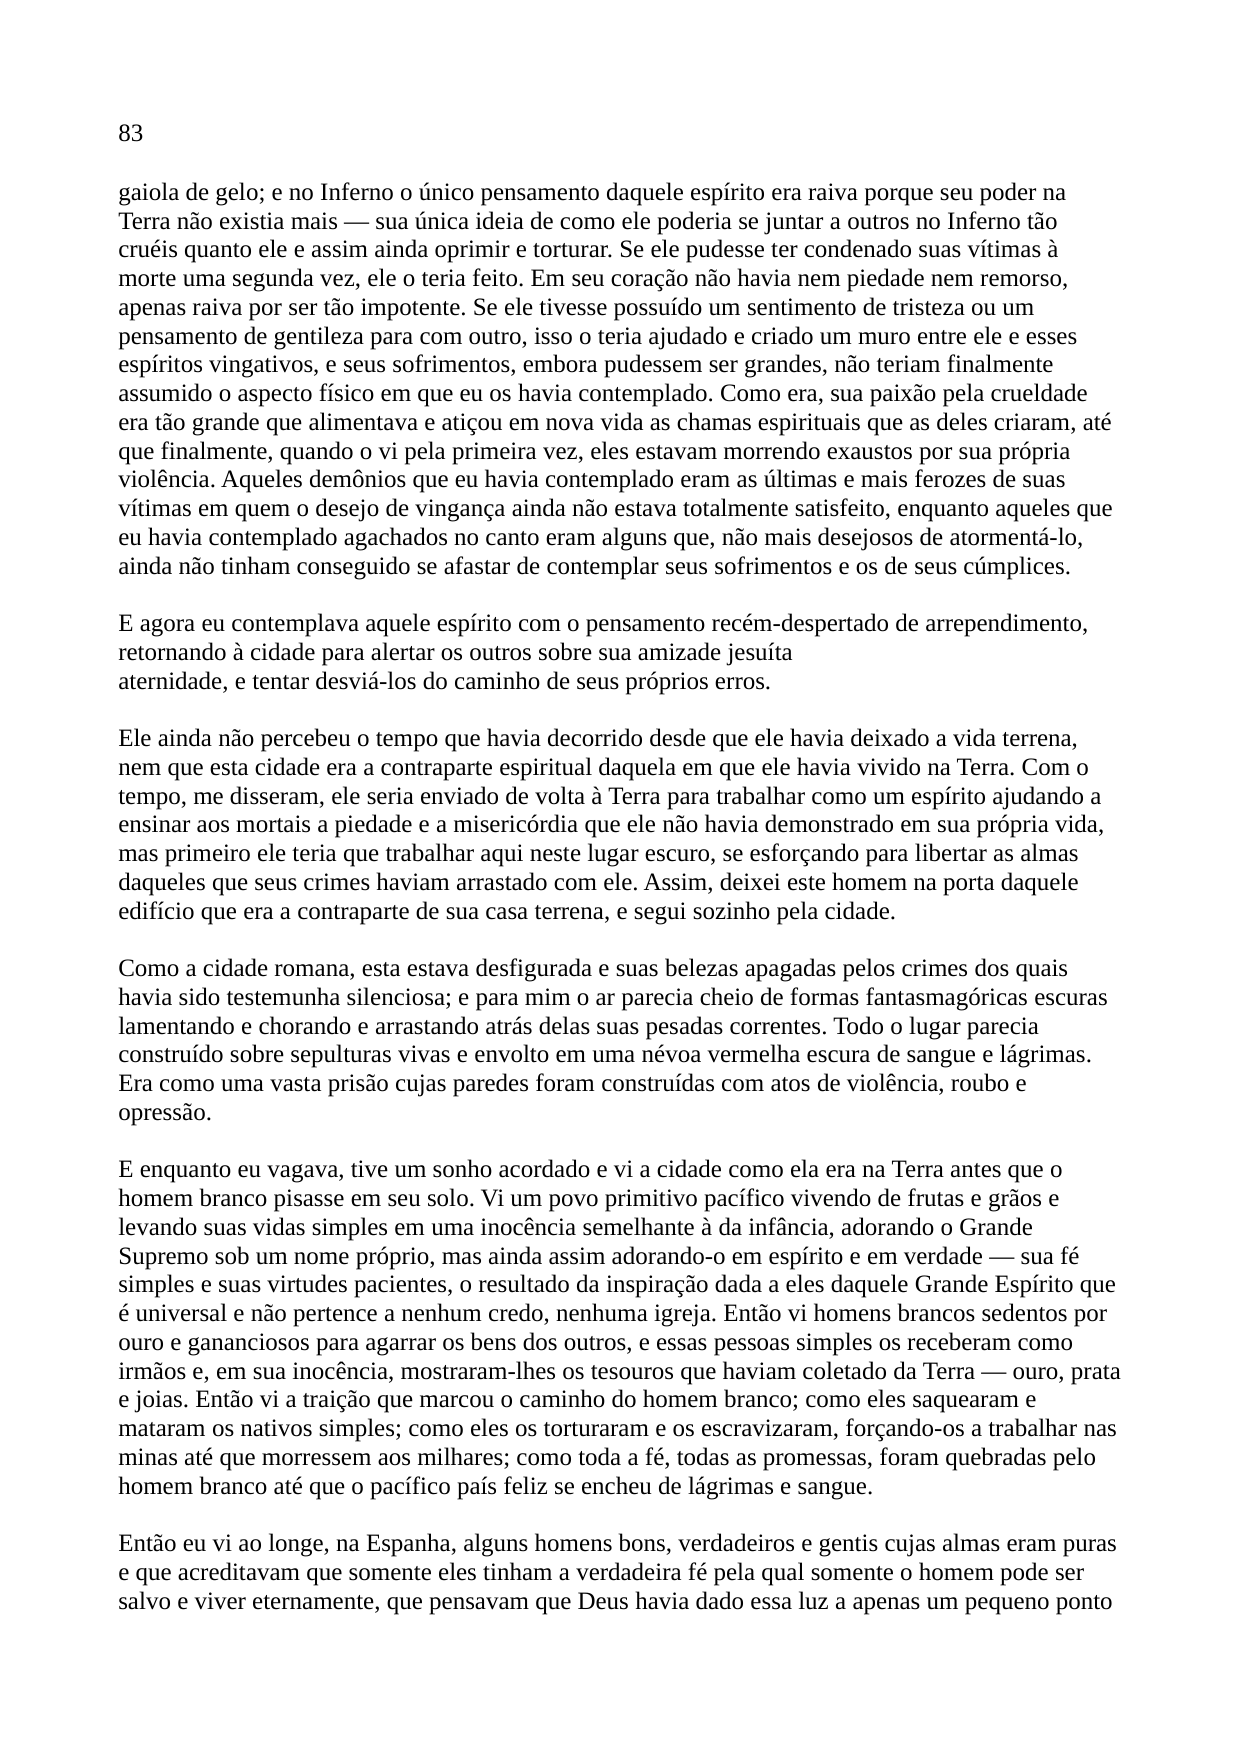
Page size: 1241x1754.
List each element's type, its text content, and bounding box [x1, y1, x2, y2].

text gaiola de gelo; e no Inferno o único pensamento daquele espírito era raiva porque seu poder na Terra não existia mais — sua única ideia de como ele poderia se juntar a outros no Inferno tão cruéis quanto ele e assim ainda oprimir e torturar. Se ele pudesse ter condenado suas vítimas à morte uma segunda vez, ele o teria feito. Em seu coração não havia nem piedade nem remorso, apenas raiva por ser tão impotente. Se ele tivesse possuído um sentimento de tristeza ou um pensamento de gentileza para com outro, isso o teria ajudado e criado um muro entre ele e esses espíritos vingativos, e seus sofrimentos, embora pudessem ser grandes, não teriam finalmente assumido o aspecto físico em que eu os havia contemplado. Como era, sua paixão pela crueldade era tão grande que alimentava e atiçou em nova vida as chamas espirituais que as deles criaram, até que finalmente, quando o vi pela primeira vez, eles estavam morrendo exaustos por sua própria violência. Aqueles demônios que eu havia contemplado eram as últimas e mais ferozes de suas vítimas em quem o desejo de vingança ainda não estava totalmente satisfeito, enquanto aqueles que eu havia contemplado agachados no canto eram alguns que, não mais desejosos de atormentá-lo, ainda não tinham conseguido se afastar de contemplar seus sofrimentos e os de seus cúmplices. [118, 177, 1122, 579]
text E enquanto eu vagava, tive um sonho acordado e vi a cidade como ela era na Terra antes que o homem branco pisasse em seu solo. Vi um povo primitivo pacífico vivendo de frutas e grãos e levando suas vidas simples em uma inocência semelhante à da infância, adorando o Grande Supremo sob um nome próprio, mas ainda assim adorando-o em espírito e em verdade — sua fé simples e suas virtudes pacientes, o resultado da inspiração dada a eles daquele Grande Espírito que é universal e não pertence a nenhum credo, nenhuma igreja. Então vi homens brancos sedentos por ouro e gananciosos para agarrar os bens dos outros, e essas pessoas simples os receberam como irmãos e, em sua inocência, mostraram-lhes os tesouros que haviam coletado da Terra — ouro, prata e joias. Então vi a traição que marcou o caminho do homem branco; como eles saquearam e mataram os nativos simples; como eles os torturaram e os escravizaram, forçando-os a trabalhar nas minas até que morressem aos milhares; como toda a fé, todas as promessas, foram quebradas pelo homem branco até que o pacífico país feliz se encheu de lágrimas e sangue. [118, 1154, 1122, 1499]
text E agora eu contemplava aquele espírito com o pensamento recém-despertado de arrependimento, retornando à cidade para alertar os outros sobre sua amizade jesuíta [118, 608, 1122, 666]
text aternidade, e tentar desviá-los do caminho de seus próprios erros. [118, 666, 1122, 694]
text Então eu vi ao longe, na Espanha, alguns homens bons, verdadeiros e gentis cujas almas eram puras e que acreditavam que somente eles tinham a verdadeira fé pela qual somente o homem pode ser salvo e viver eternamente, que pensavam que Deus havia dado essa luz a apenas um pequeno ponto [118, 1528, 1122, 1614]
text Como a cidade romana, esta estava desfigurada e suas belezas apagadas pelos crimes dos quais havia sido testemunha silenciosa; e para mim o ar parecia cheio de formas fantasmagóricas escuras lamentando e chorando e arrastando atrás delas suas pesadas correntes. Todo o lugar parecia construído sobre sepulturas vivas e envolto em uma névoa vermelha escura de sangue e lágrimas. Era como uma vasta prisão cujas paredes foram construídas com atos de violência, roubo e opressão. [118, 953, 1122, 1126]
text Ele ainda não percebeu o tempo que havia decorrido desde que ele havia deixado a vida terrena, nem que esta cidade era a contraparte espiritual daquela em que ele havia vivido na Terra. Com o tempo, me disseram, ele seria enviado de volta à Terra para trabalhar como um espírito ajudando a ensinar aos mortais a piedade e a misericórdia que ele não havia demonstrado em sua própria vida, mas primeiro ele teria que trabalhar aqui neste lugar escuro, se esforçando para libertar as almas daqueles que seus crimes haviam arrastado com ele. Assim, deixei este homem na porta daquele edifício que era a contraparte de sua casa terrena, e segui sozinho pela cidade. [118, 723, 1122, 924]
